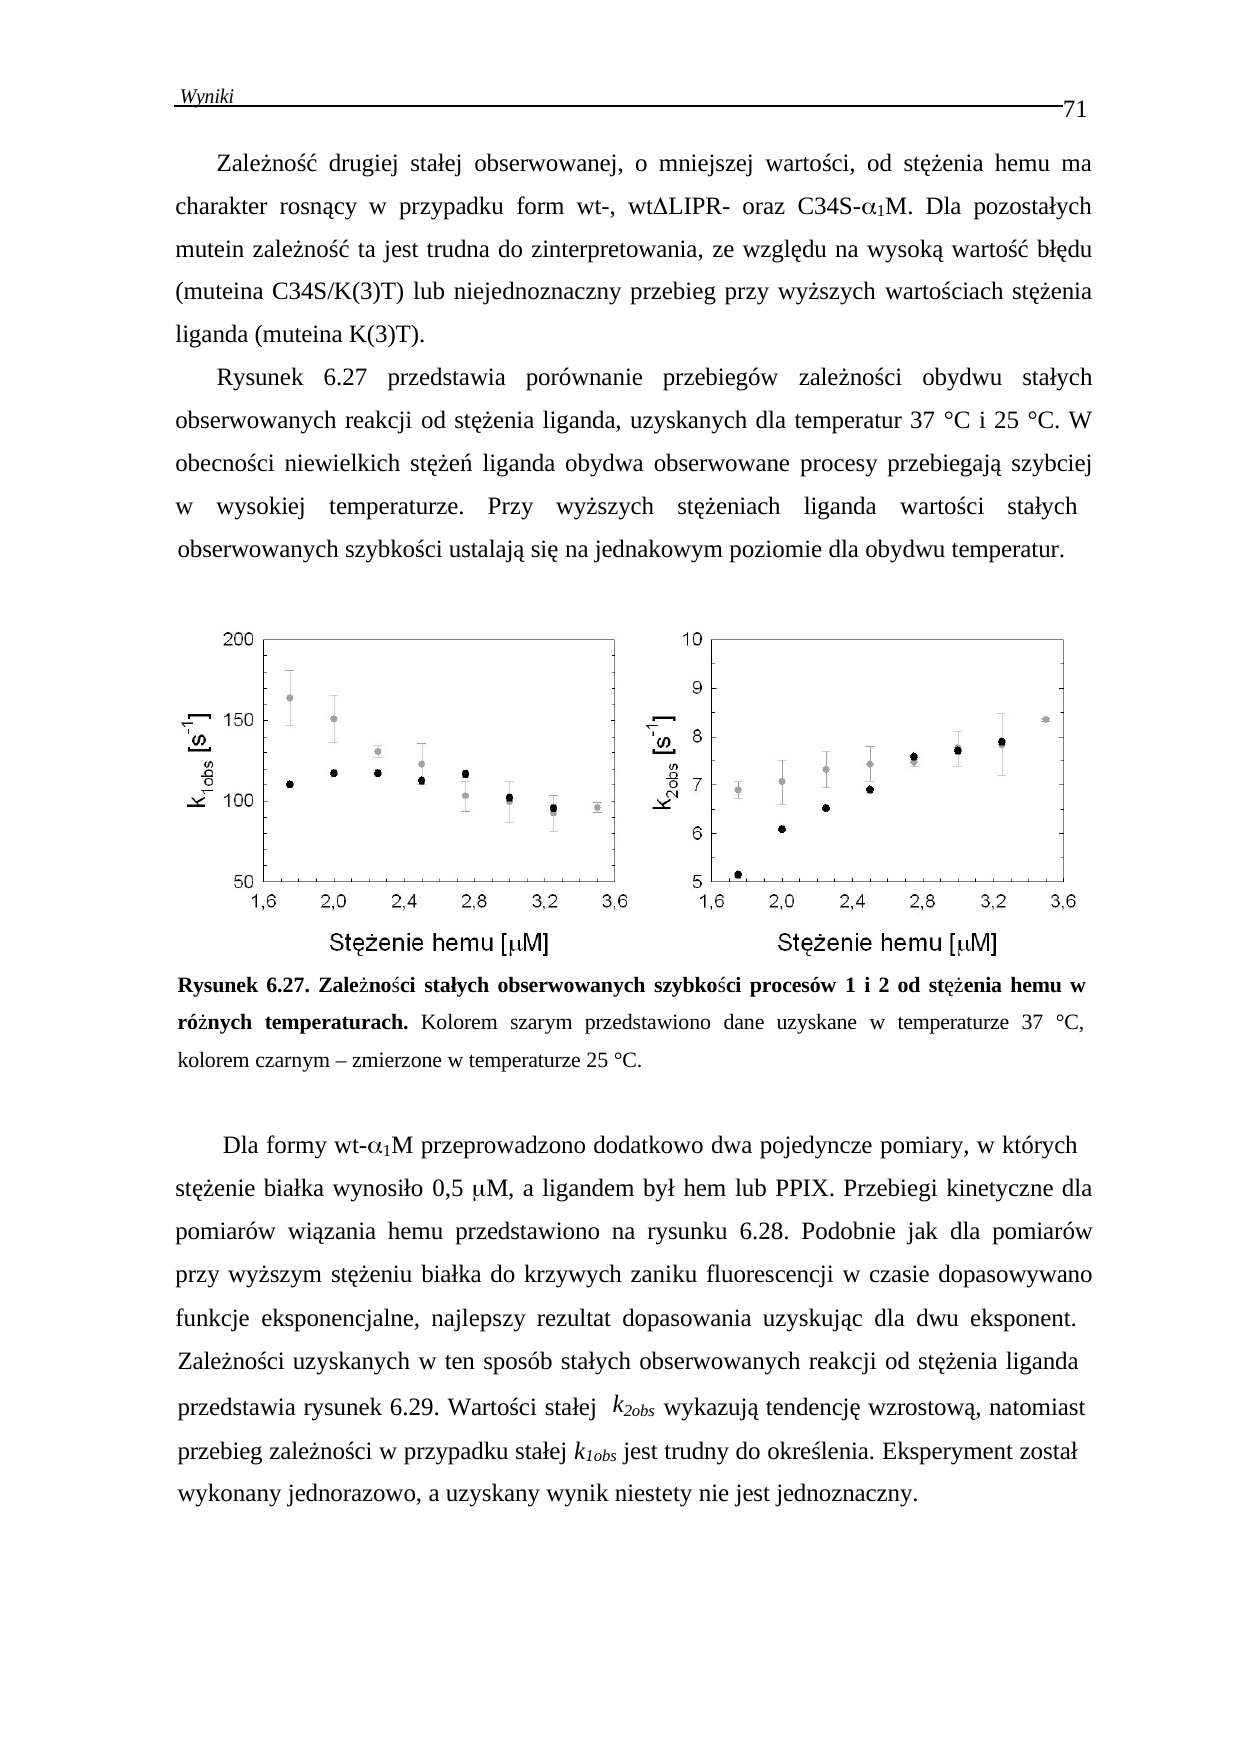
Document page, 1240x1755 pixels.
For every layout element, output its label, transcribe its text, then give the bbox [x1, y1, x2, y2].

text Zależności uzyskanych w ten sposób stałych obserwowanych reakcji od stężenia liganda [177, 1346, 1095, 1375]
text Rysunek 6.27 przedstawia porównanie przebiegów zależności obydwu stałych obserwowanych reakcji od stężenia liganda, uzyskanych dla temperatur 37 °C i 25 °C. W obecności niewielkich stężeń liganda obydwa obserwowane procesy przebiegają szybciej w wysokiej temperaturze. Przy wyższych stężeniach liganda wartości stałych [175, 362, 1093, 519]
text stężenie białka wynosiło 0,5 M, a ligandem był hem lub PPIX. Przebiegi kinetyczne dla pomiarów wiązania hemu przedstawiono na rysunku 6.28. Podobnie jak dla pomiarów przy wyższym stężeniu białka do krzywych zaniku fluorescencji w czasie dopasowywano funkcje eksponencjalne, najlepszy rezultat dopasowania uzyskując dla dwu eksponent. [175, 1173, 1093, 1331]
text Rysunek 6.27. Zależności stałych obserwowanych szybkości procesów 1 i 2 od stężenia hemu w różnych temperaturach. Kolorem szarym przedstawiono dane uzyskane w temperaturze 37 °C, [177, 972, 1093, 1034]
text wykonany jednorazowo, a uzyskany wynik niestety nie jest jednoznaczny. [177, 1478, 1095, 1507]
text przebieg zależności w przypadku stałej k1obs jest trudny do określenia. Eksperyment został [177, 1436, 1095, 1465]
text Zależność drugiej stałej obserwowanej, o mniejszej wartości, od stężenia hemu ma charakter rosnący w przypadku form wt-, wtLIPR- oraz C34S-1M. Dla pozostałych mutein zależność ta jest trudna do zinterpretowania, ze względu na wysoką wartość błędu (muteina C34S/K(3)T) lub niejednoznaczny przebieg przy wyższych wartościach stężenia liganda (muteina K(3)T). [175, 148, 1093, 347]
text obserwowanych szybkości ustalają się na jednakowym poziomie dla obydwu temperatur. [177, 534, 1095, 563]
text wykazują tendencję wzrostową, natomiast [663, 1393, 1094, 1421]
text kolorem czarnym – zmierzone w temperaturze 25 °C. [177, 1047, 1094, 1072]
text k2obs [612, 1393, 657, 1422]
text przedstawia rysunek 6.29. Wartości stałej [177, 1393, 606, 1421]
text Dla formy wt-1M przeprowadzono dodatkowo dwa pojedyncze pomiary, w których [175, 1131, 1095, 1159]
text Wyniki 71 [174, 74, 1094, 111]
